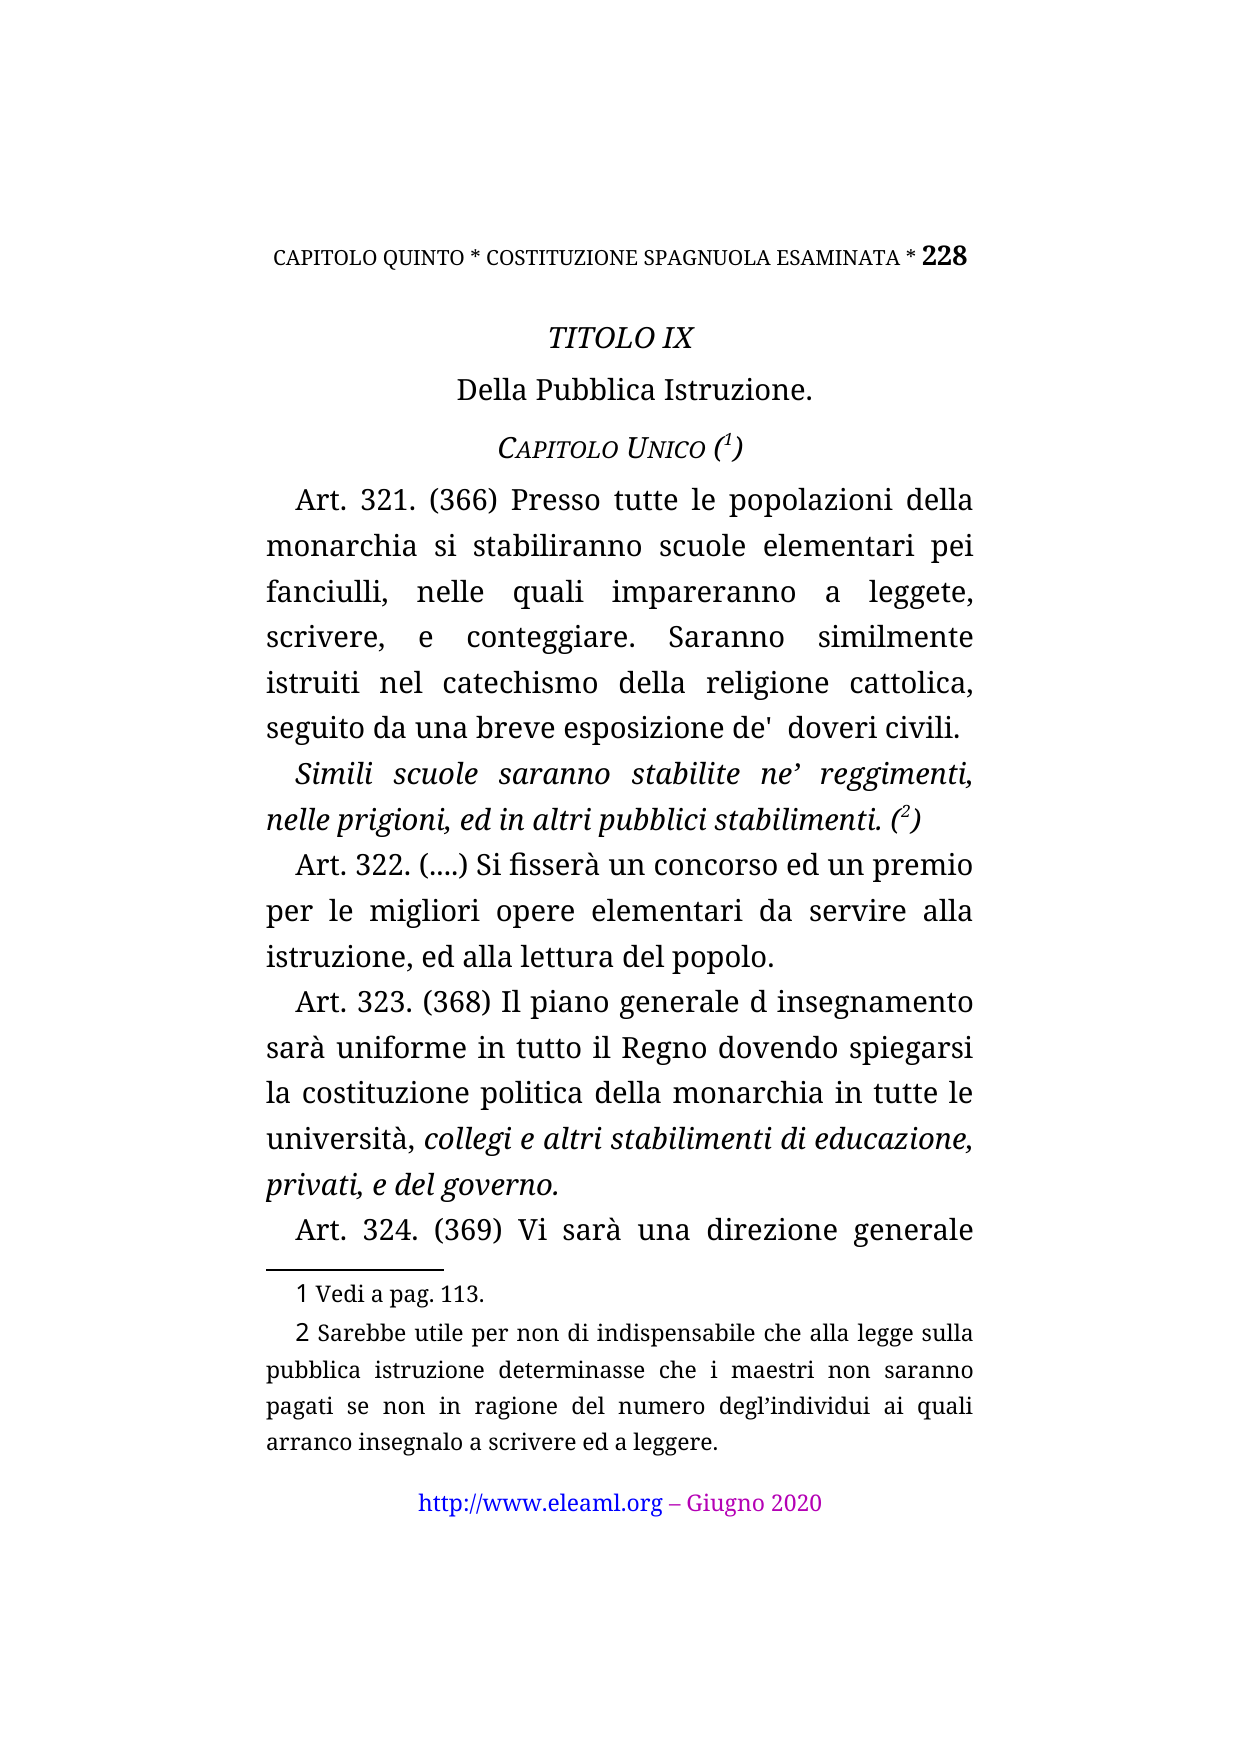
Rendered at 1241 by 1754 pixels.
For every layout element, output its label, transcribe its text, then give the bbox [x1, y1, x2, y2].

text Art. 321. (366) Presso tutte le popolazioni della monarchia si stabiliranno scuole elementari pei fanciulli, nelle quali impareranno a leggete, scrivere, e conteggiare. Saranno similmente istruiti nel catechismo della religione cattolica, seguito da una breve esposizione de' doveri civili. [266, 480, 974, 747]
text Simili scuole saranno stabilite ne’ reggimenti, nelle prigioni, ed in altri pubblici stabilimenti. () [266, 753, 974, 839]
text Art. 324. (369) Vi sarà una direzione generale [266, 1210, 974, 1249]
text Della Pubblica Istruzione. [266, 369, 974, 409]
text Art. 323. (368) Il piano generale d insegnamento sarà uniforme in tutto il Regno dovendo spiegarsi la costituzione politica della monarchia in tutte le università, collegi e altri stabilimenti di educazione, privati, e del governo. [266, 982, 974, 1204]
subtitle TITOLO IX [266, 317, 974, 357]
text Art. 322. (....) Si fisserà un concorso ed un premio per le migliori opere elementari da servire alla istruzione, ed alla lettura del popolo. [266, 845, 974, 976]
subtitle Capitolo Unico () [266, 427, 974, 467]
text Vedi a pag. 113. [266, 1276, 974, 1310]
text Sarebbe utile per non di indispensabile che alla legge sulla pubblica istruzione determinasse che i maestri non saranno pagati se non in ragione del numero degl’individui ai quali arranco insegnalo a scrivere ed a leggere. [266, 1315, 974, 1457]
